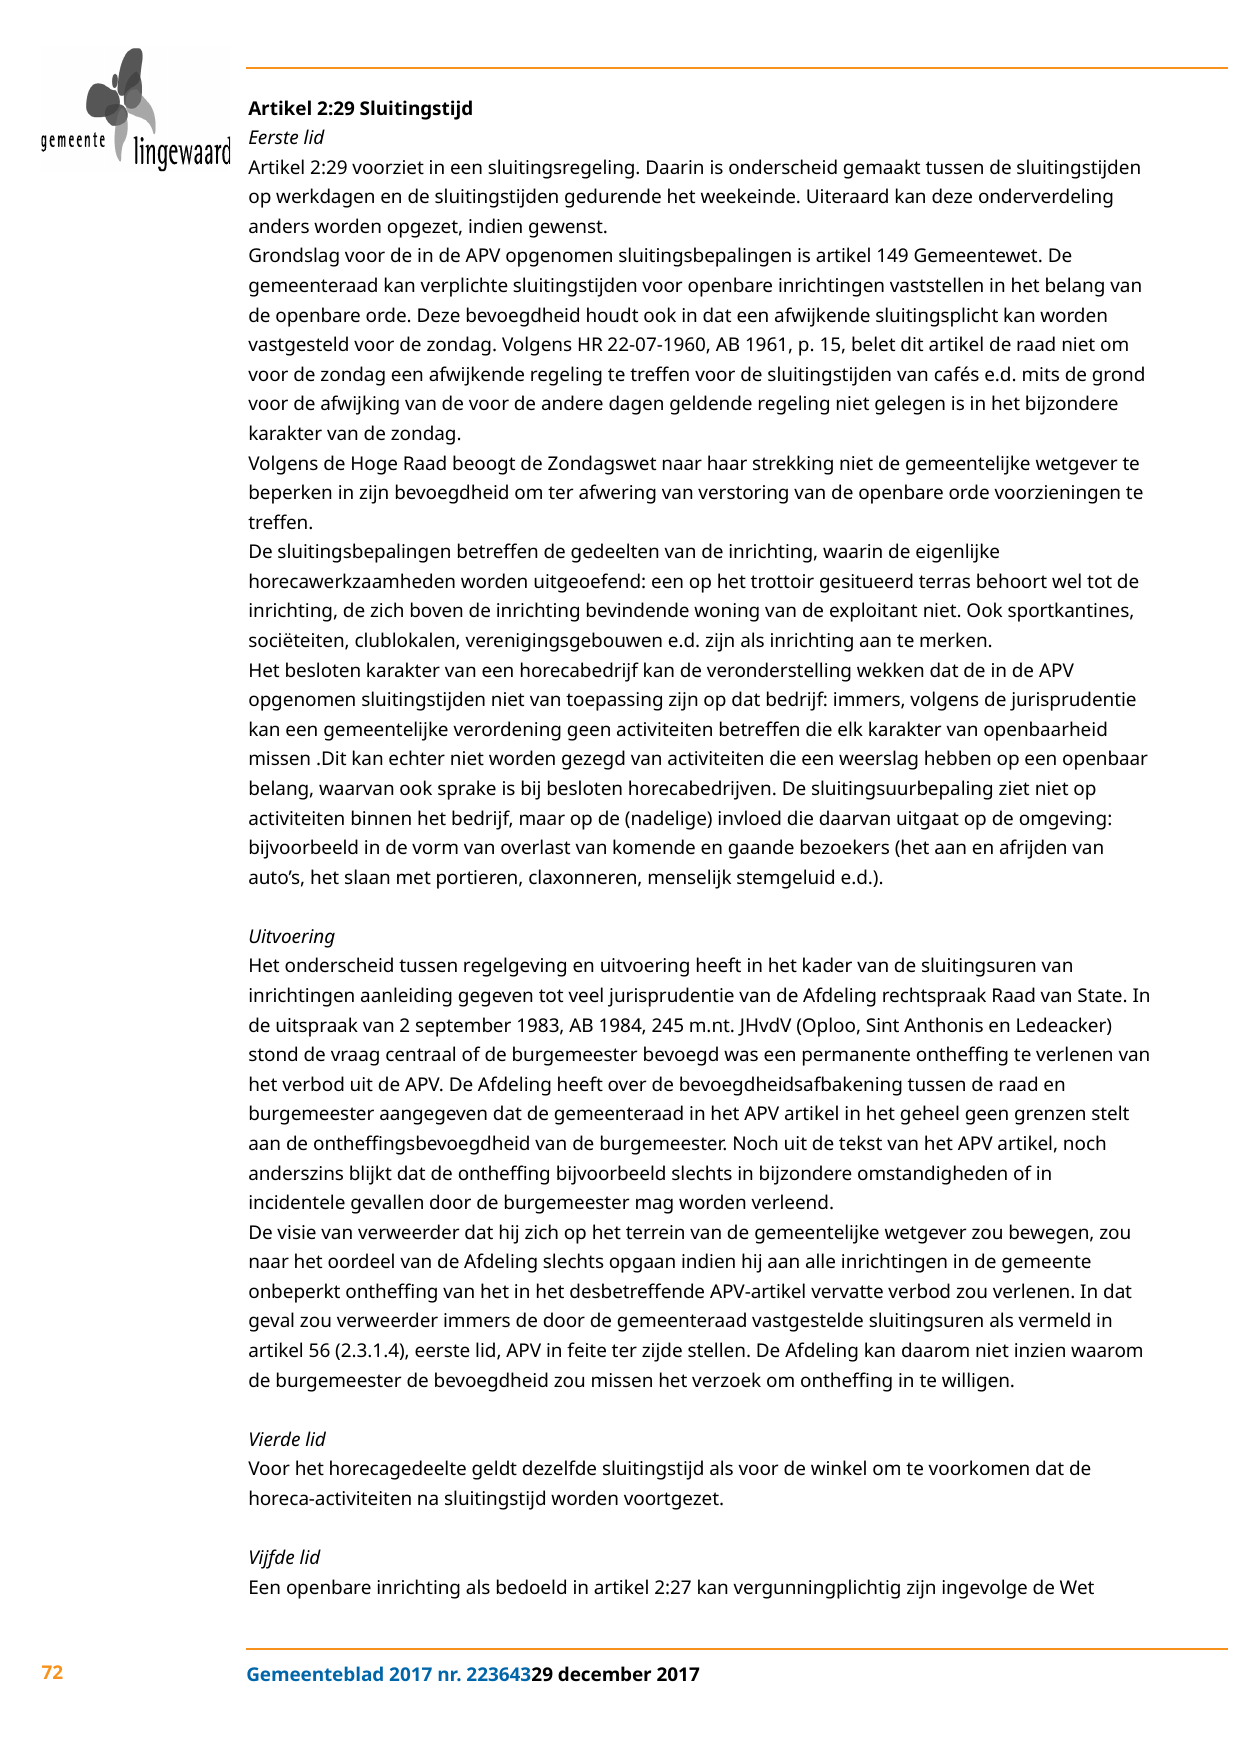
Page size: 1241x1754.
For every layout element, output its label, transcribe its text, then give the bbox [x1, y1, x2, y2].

text Het onderscheid tussen regelgeving en uitvoering heeft in het kader van de sluitingsuren van inrichtingen aanleiding gegeven tot veel jurisprudentie van de Afdeling rechtspraak Raad van State. In de uitspraak van 2 september 1983, AB 1984, 245 m.nt. JHvdV (Oploo, Sint Anthonis en Ledeacker) stond de vraag centraal of de burgemeester bevoegd was een permanente ontheffing te verlenen van het verbod uit de APV. De Afdeling heeft over de bevoegdheidsafbakening tussen de raad en burgemeester aangegeven dat de gemeenteraad in het APV artikel in het geheel geen grenzen stelt aan de ontheffingsbevoegdheid van de burgemeester. Noch uit de tekst van het APV artikel, noch anderszins blijkt dat de ontheffing bijvoorbeeld slechts in bijzondere omstandigheden of in incidentele gevallen door de burgemeester mag worden verleend. [248, 953, 1152, 1215]
text Uitvoering [248, 923, 1152, 949]
text Artikel 2:29 Sluitingstijd [248, 95, 1152, 121]
picture [41, 47, 231, 172]
text Vierde lid [248, 1426, 1152, 1452]
text Eerste lid [248, 124, 1152, 150]
text Voor het horecagedeelte geldt dezelfde sluitingstijd als voor de winkel om te voorkomen dat de horeca-activiteiten na sluitingstijd worden voortgezet. [248, 1456, 1152, 1511]
text Volgens de Hoge Raad beoogt de Zondagswet naar haar strekking niet de gemeentelijke wetgever te beperken in zijn bevoegdheid om ter afwering van verstoring van de openbare orde voorzieningen te treffen. [248, 450, 1152, 535]
text Een openbare inrichting als bedoeld in artikel 2:27 kan vergunningplichtig zijn ingevolge de Wet [248, 1574, 1152, 1600]
text De sluitingsbepalingen betreffen de gedeelten van de inrichting, waarin de eigenlijke horecawerkzaamheden worden uitgeoefend: een op het trottoir gesitueerd terras behoort wel tot de inrichting, de zich boven de inrichting bevindende woning van de exploitant niet. Ook sportkantines, sociëteiten, clublokalen, verenigingsgebouwen e.d. zijn als inrichting aan te merken. [248, 538, 1152, 653]
text De visie van verweerder dat hij zich op het terrein van de gemeentelijke wetgever zou bewegen, zou naar het oordeel van de Afdeling slechts opgaan indien hij aan alle inrichtingen in de gemeente onbeperkt ontheffing van het in het desbetreffende APV-artikel vervatte verbod zou verlenen. In dat geval zou verweerder immers de door de gemeenteraad vastgestelde sluitingsuren als vermeld in artikel 56 (2.3.1.4), eerste lid, APV in feite ter zijde stellen. De Afdeling kan daarom niet inzien waarom de burgemeester de bevoegdheid zou missen het verzoek om ontheffing in te willigen. [248, 1219, 1152, 1393]
text Het besloten karakter van een horecabedrijf kan de veronderstelling wekken dat de in de APV opgenomen sluitingstijden niet van toepassing zijn op dat bedrijf: immers, volgens de jurisprudentie kan een gemeentelijke verordening geen activiteiten betreffen die elk karakter van openbaarheid missen .Dit kan echter niet worden gezegd van activiteiten die een weerslag hebben op een openbaar belang, waarvan ook sprake is bij besloten horecabedrijven. De sluitingsuurbepaling ziet niet op activiteiten binnen het bedrijf, maar op de (nadelige) invloed die daarvan uitgaat op de omgeving: bijvoorbeeld in de vorm van overlast van komende en gaande bezoekers (het aan en afrijden van auto’s, het slaan met portieren, claxonneren, menselijk stemgeluid e.d.). [248, 657, 1152, 890]
text Artikel 2:29 voorziet in een sluitingsregeling. Daarin is onderscheid gemaakt tussen de sluitingstijden op werkdagen en de sluitingstijden gedurende het weekeinde. Uiteraard kan deze onderverdeling anders worden opgezet, indien gewenst. [248, 154, 1152, 239]
text Grondslag voor de in de APV opgenomen sluitingsbepalingen is artikel 149 Gemeentewet. De gemeenteraad kan verplichte sluitingstijden voor openbare inrichtingen vaststellen in het belang van de openbare orde. Deze bevoegdheid houdt ook in dat een afwijkende sluitingsplicht kan worden vastgesteld voor de zondag. Volgens HR 22-07-1960, AB 1961, p. 15, belet dit artikel de raad niet om voor de zondag een afwijkende regeling te treffen voor de sluitingstijden van cafés e.d. mits de grond voor de afwijking van de voor de andere dagen geldende regeling niet gelegen is in het bijzondere karakter van de zondag. [248, 243, 1152, 446]
text Vijfde lid [248, 1544, 1152, 1570]
